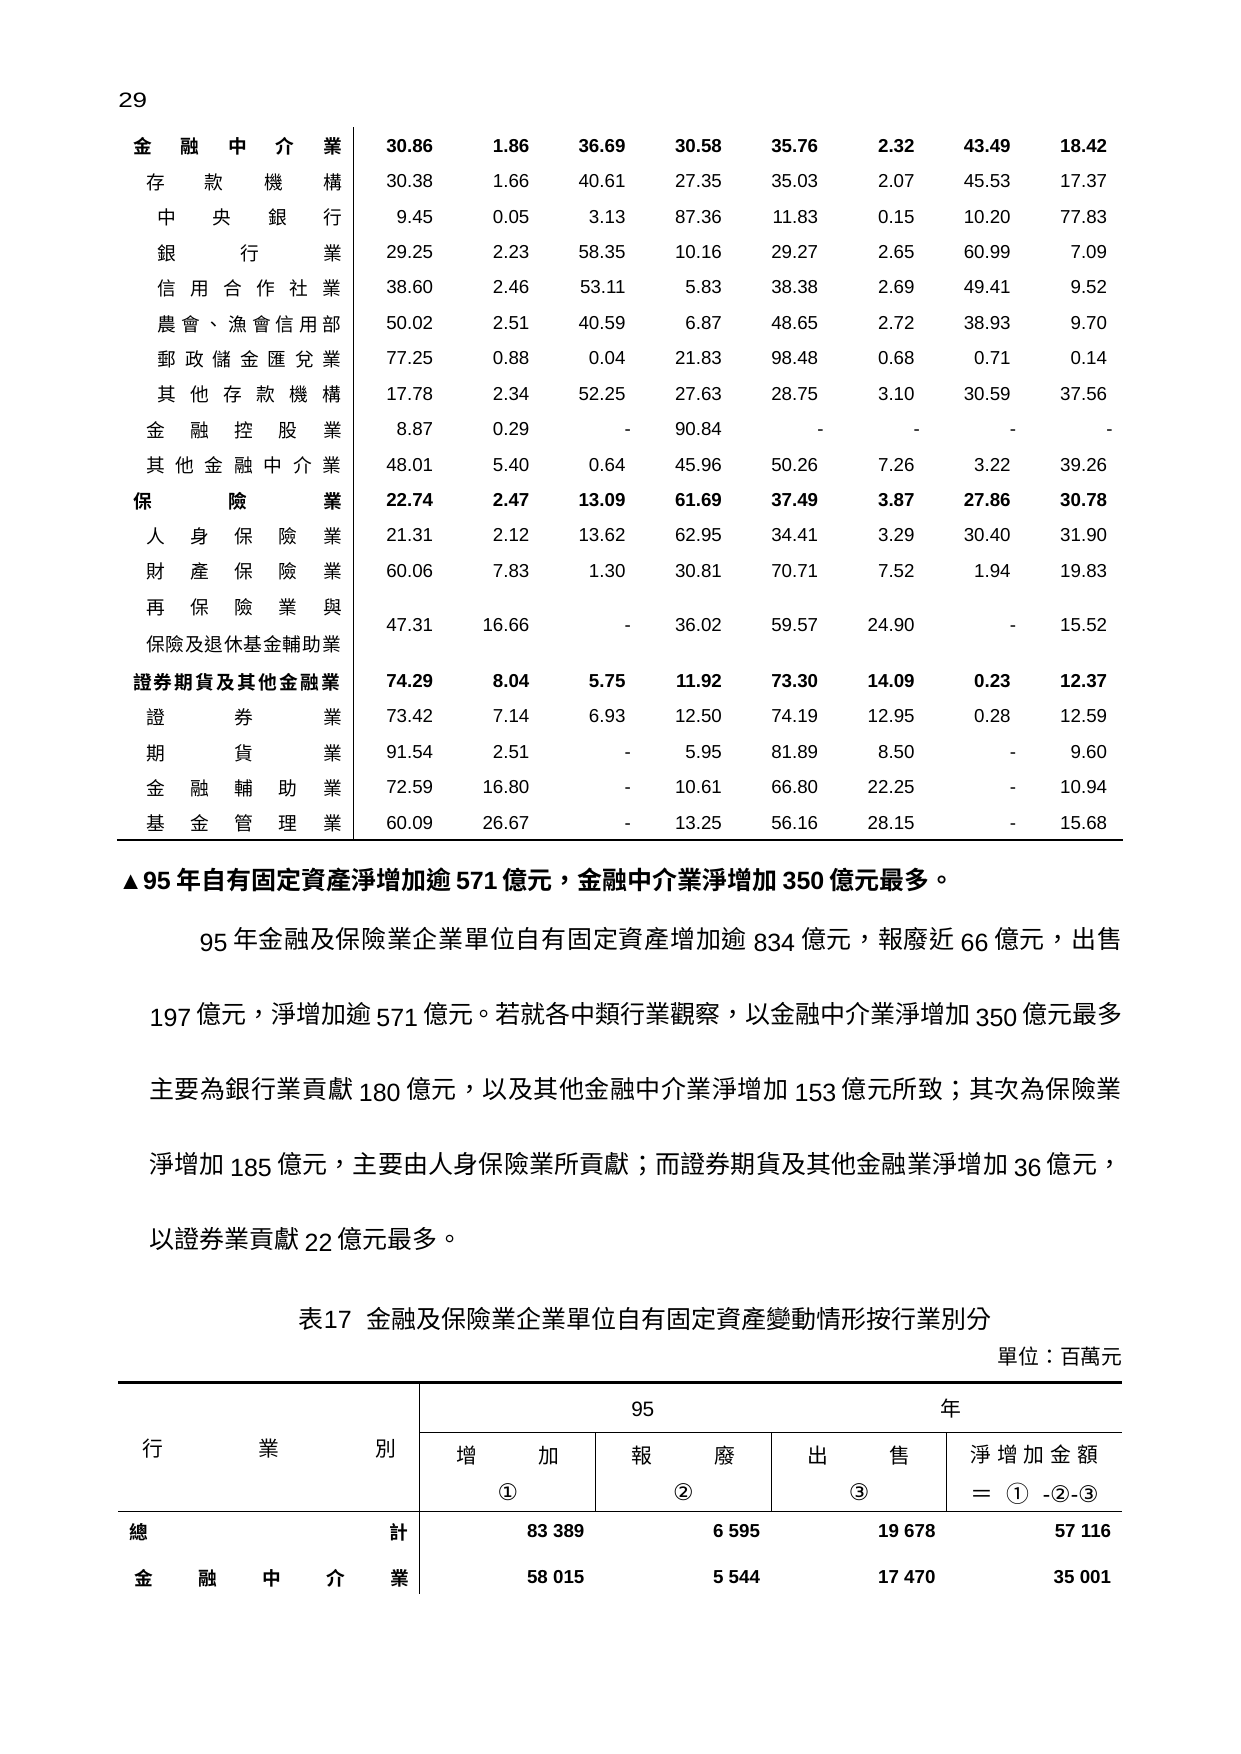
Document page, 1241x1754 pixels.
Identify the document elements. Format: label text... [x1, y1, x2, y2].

table_cell 2.51 [449, 304, 546, 339]
table_cell 5.83 [642, 269, 738, 304]
table_cell 9.45 [354, 198, 449, 233]
table_cell 30.86 [354, 127, 449, 162]
table_cell 47.31 [354, 588, 449, 662]
table_cell 2.46 [449, 269, 546, 304]
table_cell [118, 1547, 419, 1558]
table_cell 9.52 [1027, 269, 1123, 304]
text 單位：百萬元 [168, 1336, 1122, 1374]
table_cell 73.42 [354, 698, 449, 733]
table_cell 73.30 [738, 662, 834, 698]
table_cell 50.02 [354, 304, 449, 339]
table_cell 7.26 [834, 446, 931, 481]
table_cell 0.88 [449, 340, 546, 375]
table_cell 81.89 [738, 733, 834, 768]
table_cell 0.68 [834, 340, 931, 375]
table_cell 15.52 [1027, 588, 1123, 662]
table_cell 74.29 [354, 662, 449, 698]
table_cell 21.83 [642, 340, 738, 375]
table_cell 10.16 [642, 233, 738, 269]
table_cell 淨增加金額 [947, 1433, 1122, 1472]
table_cell [771, 1547, 946, 1558]
table_cell 期貨業 [117, 733, 353, 768]
table_cell 2.72 [834, 304, 931, 339]
table_cell 30.59 [931, 375, 1027, 410]
table_cell 62.95 [642, 517, 738, 552]
table_cell 49.41 [931, 269, 1027, 304]
table_cell - [931, 804, 1027, 839]
table_cell 91.54 [354, 733, 449, 768]
table_cell 2.69 [834, 269, 931, 304]
table_cell 10.61 [642, 769, 738, 804]
table_cell 5 544 [595, 1559, 771, 1594]
table_cell - [546, 804, 642, 839]
table_cell 2.32 [834, 127, 931, 162]
table_cell 7.52 [834, 552, 931, 587]
table_cell 38.93 [931, 304, 1027, 339]
table_cell 9.60 [1027, 733, 1123, 768]
table_cell 0.28 [931, 698, 1027, 733]
table_cell 11.92 [642, 662, 738, 698]
table_cell 證券期貨及其他金融業 [117, 662, 353, 698]
table_cell 30.78 [1027, 481, 1123, 517]
table_cell 53.11 [546, 269, 642, 304]
table_cell - [546, 410, 642, 446]
table_cell 12.95 [834, 698, 931, 733]
table_cell 58 015 [420, 1559, 595, 1594]
table_cell 17 470 [771, 1559, 946, 1594]
table_cell 6.93 [546, 698, 642, 733]
table_cell - [546, 733, 642, 768]
table_cell 0.05 [449, 198, 546, 233]
table_cell 16.66 [449, 588, 546, 662]
table_cell 35.03 [738, 163, 834, 198]
table_cell 10.20 [931, 198, 1027, 233]
table_cell 農會、漁會信用部 [117, 304, 353, 339]
table_cell 郵政儲金匯兌業 [117, 340, 353, 375]
table_cell 27.35 [642, 163, 738, 198]
table_cell 90.84 [642, 410, 738, 446]
table_cell - [931, 410, 1027, 446]
table_cell 45.53 [931, 163, 1027, 198]
table_cell 1.30 [546, 552, 642, 587]
table_cell 金融中介業 [118, 1559, 419, 1594]
table_cell [946, 1547, 1122, 1558]
table_cell 15.68 [1027, 804, 1123, 839]
table_header 行業別 [118, 1384, 419, 1511]
table_cell 17.37 [1027, 163, 1123, 198]
table_cell 26.67 [449, 804, 546, 839]
table_cell 19 678 [771, 1512, 946, 1547]
table_cell 5.40 [449, 446, 546, 481]
table_cell 18.42 [1027, 127, 1123, 162]
table_cell 60.06 [354, 552, 449, 587]
table_cell 存款機構 [117, 163, 353, 198]
table_cell 50.26 [738, 446, 834, 481]
table_cell 59.57 [738, 588, 834, 662]
table_cell 70.71 [738, 552, 834, 587]
table_cell 37.49 [738, 481, 834, 517]
table_cell 1.66 [449, 163, 546, 198]
table_cell 0.71 [931, 340, 1027, 375]
table_cell 57 116 [946, 1512, 1122, 1547]
table_cell 2.51 [449, 733, 546, 768]
table_cell 36.02 [642, 588, 738, 662]
table_cell ＝①-②-③ [947, 1472, 1122, 1511]
table_cell 58.35 [546, 233, 642, 269]
table_cell 30.38 [354, 163, 449, 198]
table_cell 40.61 [546, 163, 642, 198]
table_cell 16.80 [449, 769, 546, 804]
table_cell 28.15 [834, 804, 931, 839]
table_cell 報廢 ② [596, 1433, 771, 1511]
table_cell 0.29 [449, 410, 546, 446]
table_cell 19.83 [1027, 552, 1123, 587]
text 95年金融及保險業企業單位自有固定資產增加逾834億元，報廢近66億元，出售197億元，淨增加逾571億元。若就各中類行業觀察，以金融中介業淨增加350億元最多，主要為銀行業貢獻180億元，以及其他金融中介業淨增加153億元所致；其次為保險業淨增加185億元，主要由人身保險業所貢獻；而證券期貨及其他金融業淨增加36億元，以證券業貢獻22億元最多。 [149, 905, 1122, 1280]
table_cell 金融輔助業 [117, 769, 353, 804]
table_cell - [546, 588, 642, 662]
table_cell 39.26 [1027, 446, 1123, 481]
table_cell 8.04 [449, 662, 546, 698]
table_cell 5.95 [642, 733, 738, 768]
table_cell 2.65 [834, 233, 931, 269]
table_cell [420, 1547, 595, 1558]
table_cell 出售 ③ [772, 1433, 946, 1511]
table_cell 77.25 [354, 340, 449, 375]
list 金融及保險業企業單位自有固定資產變動情形按行業別分 [168, 1299, 1122, 1336]
text ▲95年自有固定資產淨增加逾571億元，金融中介業淨增加350億元最多。 [118, 860, 1122, 898]
table_cell 21.31 [354, 517, 449, 552]
table_cell 其他存款機構 [117, 375, 353, 410]
table_cell 52.25 [546, 375, 642, 410]
table_cell 1.94 [931, 552, 1027, 587]
table_cell 3.13 [546, 198, 642, 233]
table_cell 77.83 [1027, 198, 1123, 233]
table_cell 36.69 [546, 127, 642, 162]
table_cell 30.81 [642, 552, 738, 587]
table_cell 17.78 [354, 375, 449, 410]
table_cell 銀行業 [117, 233, 353, 269]
table_cell 14.09 [834, 662, 931, 698]
table_cell 5.75 [546, 662, 642, 698]
table_cell 金融控股業 [117, 410, 353, 446]
table_cell 2.34 [449, 375, 546, 410]
table_cell 38.38 [738, 269, 834, 304]
table_cell 35.76 [738, 127, 834, 162]
table_cell 27.63 [642, 375, 738, 410]
table_cell 證券業 [117, 698, 353, 733]
table_cell 87.36 [642, 198, 738, 233]
table_cell 72.59 [354, 769, 449, 804]
table_cell 0.64 [546, 446, 642, 481]
table_cell - [931, 733, 1027, 768]
table_cell 2.23 [449, 233, 546, 269]
table_cell 37.56 [1027, 375, 1123, 410]
table_cell 61.69 [642, 481, 738, 517]
table_cell 24.90 [834, 588, 931, 662]
table_cell 60.99 [931, 233, 1027, 269]
table_cell 43.49 [931, 127, 1027, 162]
table_cell - [834, 410, 931, 446]
table_cell 40.59 [546, 304, 642, 339]
table_cell 56.16 [738, 804, 834, 839]
table_cell 8.50 [834, 733, 931, 768]
table_cell 保險業 [117, 481, 353, 517]
table_cell 0.23 [931, 662, 1027, 698]
table_cell 29.25 [354, 233, 449, 269]
table_cell 7.09 [1027, 233, 1123, 269]
table_cell 60.09 [354, 804, 449, 839]
table_cell 45.96 [642, 446, 738, 481]
table_cell 12.50 [642, 698, 738, 733]
table_cell 再保險業與 保險及退休基金輔助業 [117, 588, 353, 662]
table_cell 13.62 [546, 517, 642, 552]
table_cell 2.07 [834, 163, 931, 198]
table_cell 10.94 [1027, 769, 1123, 804]
table_cell 6.87 [642, 304, 738, 339]
table_cell 0.15 [834, 198, 931, 233]
table_cell 0.04 [546, 340, 642, 375]
table_cell - [931, 588, 1027, 662]
table_cell 總計 [118, 1512, 419, 1547]
table_cell 12.59 [1027, 698, 1123, 733]
table_cell 財產保險業 [117, 552, 353, 587]
table_cell 7.14 [449, 698, 546, 733]
table_cell 3.29 [834, 517, 931, 552]
table_cell 7.83 [449, 552, 546, 587]
table_cell 31.90 [1027, 517, 1123, 552]
table_cell - [1027, 410, 1123, 446]
table_cell 74.19 [738, 698, 834, 733]
table_cell 22.25 [834, 769, 931, 804]
table_cell 8.87 [354, 410, 449, 446]
table_cell 金融中介業 [117, 127, 353, 162]
table_header 95年 [420, 1384, 1122, 1432]
table_cell 34.41 [738, 517, 834, 552]
table_cell 30.40 [931, 517, 1027, 552]
table_cell 83 389 [420, 1512, 595, 1547]
table_cell 基金管理業 [117, 804, 353, 839]
table_cell 3.22 [931, 446, 1027, 481]
table_cell 12.37 [1027, 662, 1123, 698]
table_cell 3.10 [834, 375, 931, 410]
table_cell 9.70 [1027, 304, 1123, 339]
table_cell 6 595 [595, 1512, 771, 1547]
table_cell 3.87 [834, 481, 931, 517]
table_cell 98.48 [738, 340, 834, 375]
table_cell 信用合作社業 [117, 269, 353, 304]
table_cell [595, 1547, 771, 1558]
table_cell - [546, 769, 642, 804]
table_cell 2.12 [449, 517, 546, 552]
table_cell 28.75 [738, 375, 834, 410]
table_cell - [931, 769, 1027, 804]
table_cell 人身保險業 [117, 517, 353, 552]
table_cell 48.65 [738, 304, 834, 339]
table_cell 增加 ① [420, 1433, 595, 1511]
table_cell 1.86 [449, 127, 546, 162]
table_cell 其他金融中介業 [117, 446, 353, 481]
table_cell 中央銀行 [117, 198, 353, 233]
table_cell 11.83 [738, 198, 834, 233]
table_cell 35 001 [946, 1559, 1122, 1594]
table_cell 30.58 [642, 127, 738, 162]
table_cell 29.27 [738, 233, 834, 269]
table_cell - [738, 410, 834, 446]
table_cell 27.86 [931, 481, 1027, 517]
table_cell 0.14 [1027, 340, 1123, 375]
table_cell 48.01 [354, 446, 449, 481]
table_cell 66.80 [738, 769, 834, 804]
table_cell 2.47 [449, 481, 546, 517]
table_cell 22.74 [354, 481, 449, 517]
table_cell 13.09 [546, 481, 642, 517]
table_cell 13.25 [642, 804, 738, 839]
table_cell 38.60 [354, 269, 449, 304]
